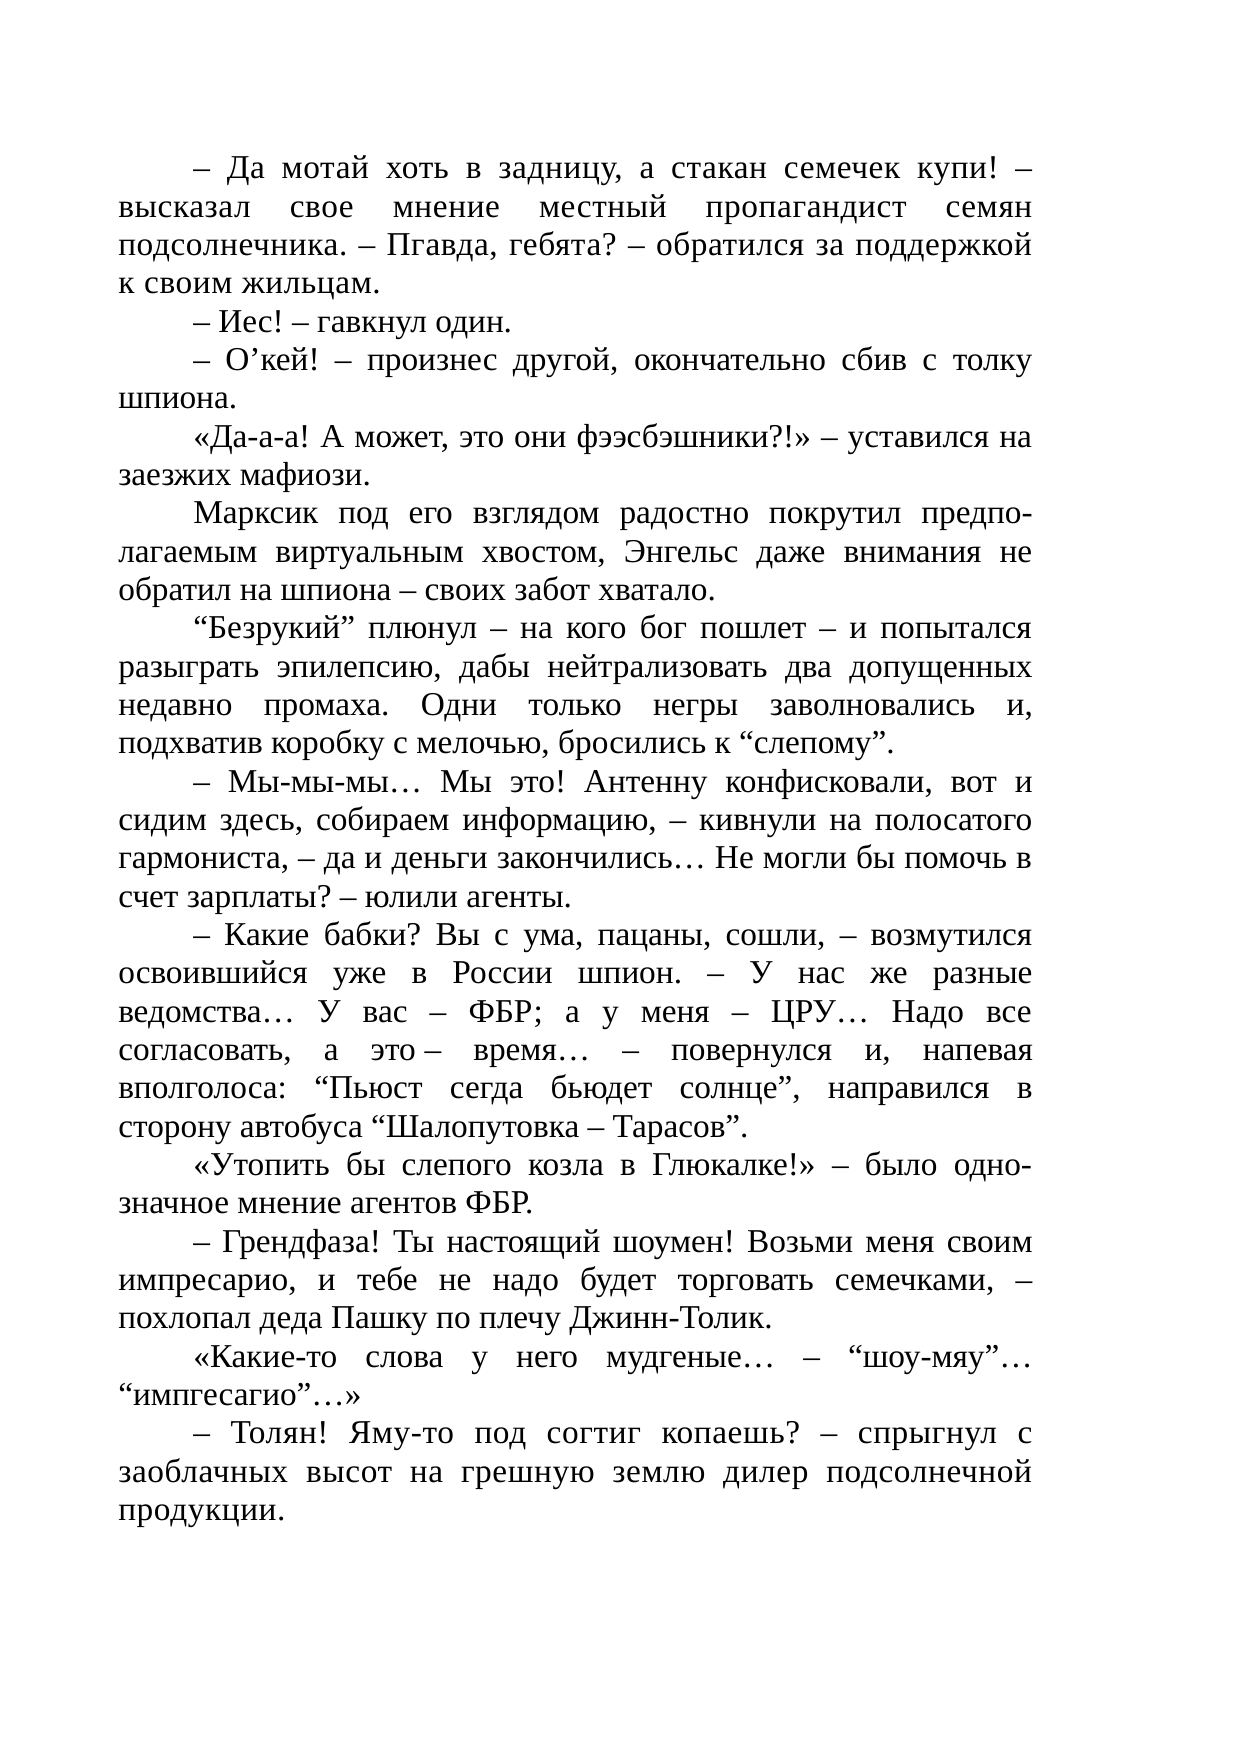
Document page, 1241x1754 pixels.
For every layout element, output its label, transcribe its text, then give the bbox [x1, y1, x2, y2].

subtitle «Да-а-а! А может, это они фээсбэшники?!» – уставился на заезжих мафиози. [118, 416, 1033, 493]
subtitle – Да мотай хоть в задницу, а стакан семечек купи! – высказал свое мнение местный пропагандист семян подсолнечника. – Пгавда, гебята? – обратился за поддержкой к своим жильцам. [118, 148, 1033, 301]
subtitle – Мы-мы-мы… Мы это! Антенну конфисковали, вот и сидим здесь, собираем информацию, – кивнули на полосатого гармониста, – да и деньги закончились… Не могли бы помочь в счет зарплаты? – юлили агенты. [118, 761, 1033, 914]
subtitle – Иес! – гавкнул один. [118, 301, 1033, 339]
subtitle – Грендфаза! Ты настоящий шоумен! Возьми меня своим импресарио, и тебе не надо будет торговать семечками, – похлопал деда Пашку по плечу Джинн-Толик. [118, 1221, 1033, 1336]
subtitle «Какие-то слова у него мудгеные… – “шоу-мяу”… “импгесагио”…» [118, 1336, 1033, 1413]
subtitle – О’кей! – произнес другой, окончательно сбив с толку шпиона. [118, 339, 1033, 416]
subtitle Марксик под его взглядом радостно покрутил предпо-лагаемым виртуальным хвостом, Энгельс даже внимания не обратил на шпиона – своих забот хватало. [118, 493, 1033, 608]
subtitle «Утопить бы слепого козла в Глюкалке!» – было одно-значное мнение агентов ФБР. [118, 1144, 1033, 1221]
subtitle “Безрукий” плюнул – на кого бог пошлет – и попытался разыграть эпилепсию, дабы нейтрализовать два допущенных недавно промаха. Одни только негры заволновались и, подхватив коробку с мелочью, бросились к “слепому”. [118, 608, 1033, 761]
subtitle – Толян! Яму-то под согтиг копаешь? – спрыгнул с заоблачных высот на грешную землю дилер подсолнечной продукции. [118, 1413, 1033, 1528]
subtitle – Какие бабки? Вы с ума, пацаны, сошли, – возмутился освоившийся уже в России шпион. – У нас же разные ведомства… У вас – ФБР; а у меня – ЦРУ… Надо все согласовать, а это – время… – повернулся и, напевая вполголоса: “Пьюст сегда бьюдет солнце”, направился в сторону автобуса “Шалопутовка – Тарасов”. [118, 914, 1033, 1144]
